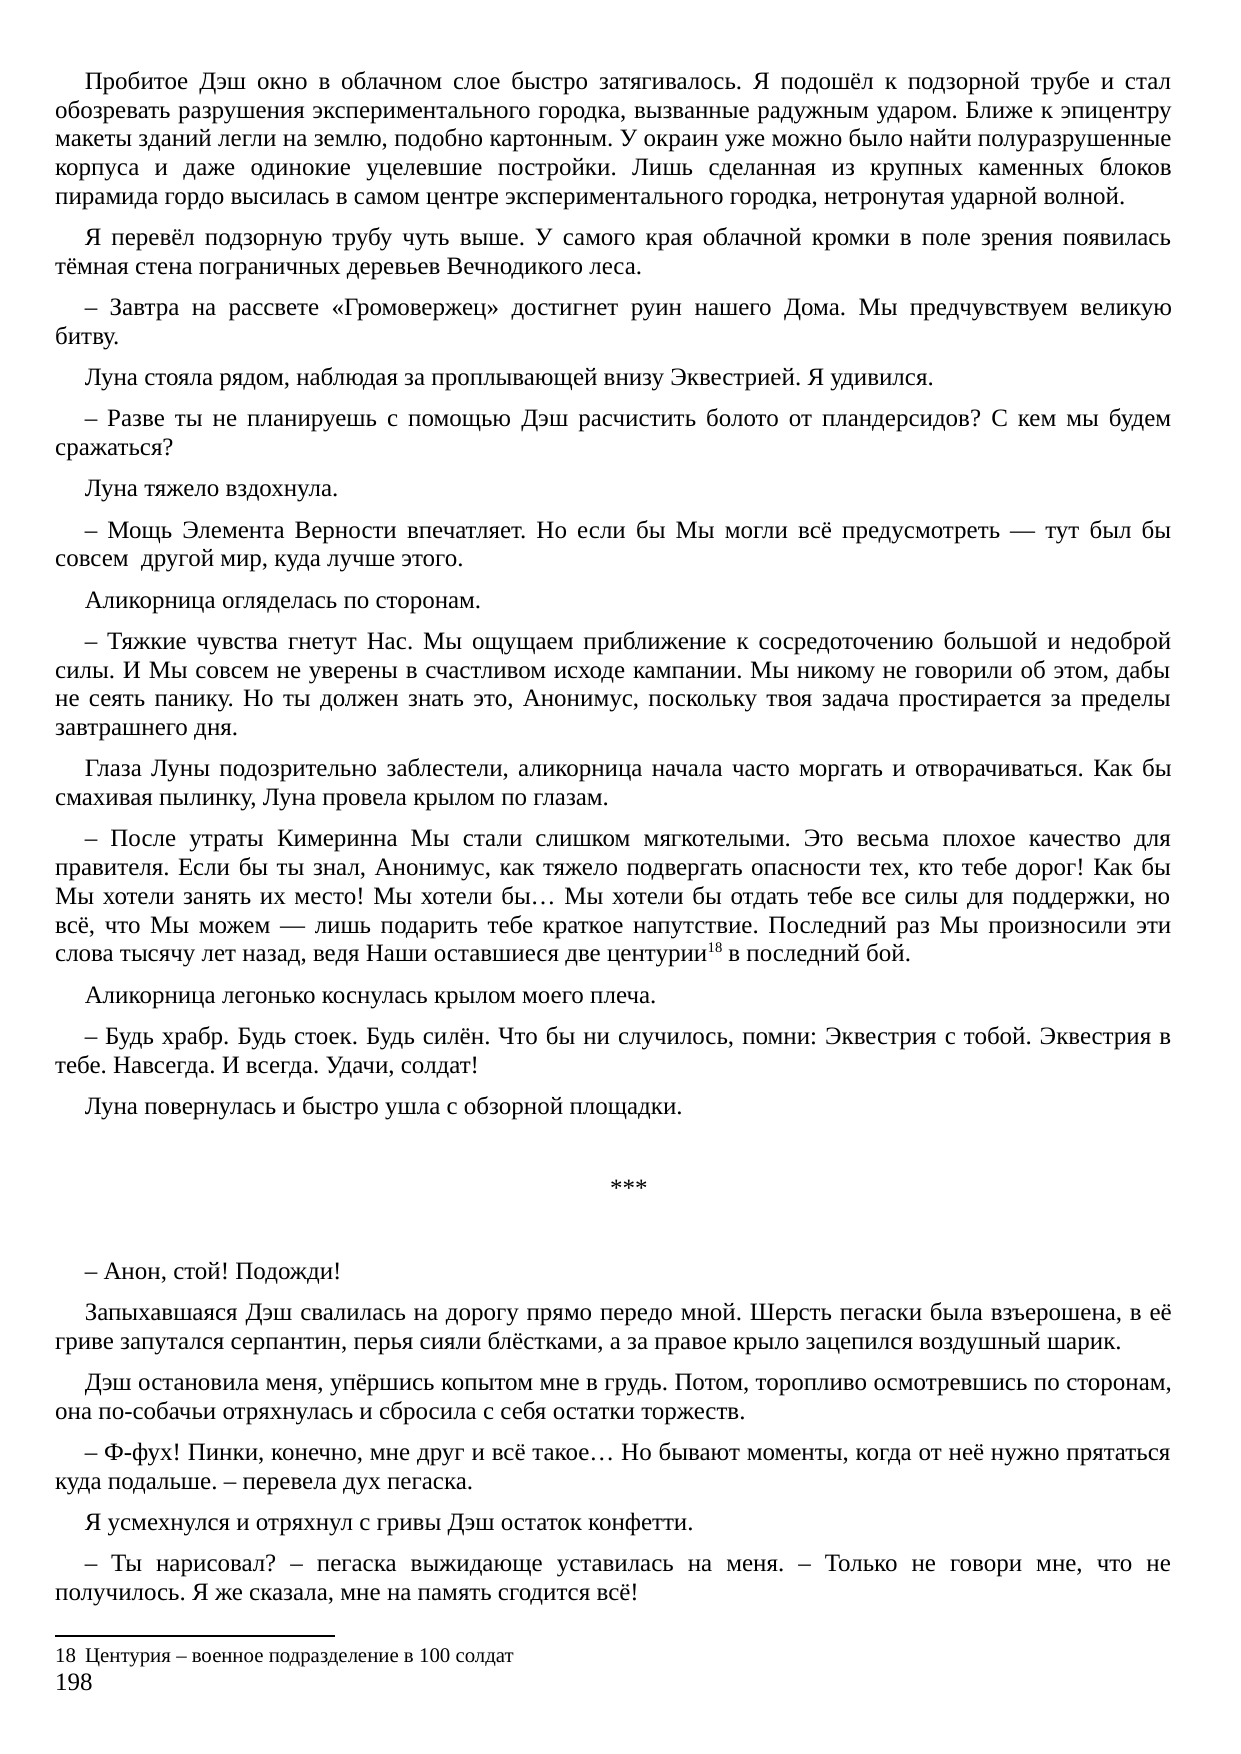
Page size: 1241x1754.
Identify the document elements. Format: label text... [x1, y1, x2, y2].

text Аликорница огляделась по сторонам. [55, 585, 1173, 613]
text Запыхавшаяся Дэш свалилась на дорогу прямо передо мной. Шерсть пегаски была взъерошена, в её гриве запутался серпантин, перья сияли блёстками, а за правое крыло зацепился воздушный шарик. [55, 1297, 1173, 1355]
text – Будь храбр. Будь стоек. Будь силён. Что бы ни случилось, помни: Эквестрия с тобой. Эквестрия в тебе. Навсегда. И всегда. Удачи, солдат! [55, 1021, 1173, 1078]
text – Ты нарисовал? – пегаска выжидающе уставилась на меня. – Только не говори мне, что не получилось. Я же сказала, мне на память сгодится всё! [55, 1548, 1173, 1606]
text – Завтра на рассвете «Громовержец» достигнет руин нашего Дома. Мы предчувствуем великую битву. [55, 292, 1173, 350]
text Глаза Луны подозрительно заблестели, аликорница начала часто моргать и отворачиваться. Как бы смахивая пылинку, Луна провела крылом по глазам. [55, 753, 1173, 811]
text Я усмехнулся и отряхнул с гривы Дэш остаток конфетти. [55, 1507, 1173, 1536]
text – После утраты Кимеринна Мы стали слишком мягкотелыми. Это весьма плохое качество для правителя. Если бы ты знал, Анонимус, как тяжело подвергать опасности тех, кто тебе дорог! Как бы Мы хотели занять их место! Мы хотели бы… Мы хотели бы отдать тебе все силы для поддержки, но всё, что Мы можем — лишь подарить тебе краткое напутствие. Последний раз Мы произносили эти слова тысячу лет назад, ведя Наши оставшиеся две центурии в последний бой. [55, 823, 1173, 967]
text – Тяжкие чувства гнетут Нас. Мы ощущаем приближение к сосредоточению большой и недоброй силы. И Мы совсем не уверены в счастливом исходе кампании. Мы никому не говорили об этом, дабы не сеять панику. Но ты должен знать это, Анонимус, поскольку твоя задача простирается за пределы завтрашнего дня. [55, 626, 1173, 741]
text – Разве ты не планируешь с помощью Дэш расчистить болото от пландерсидов? С кем мы будем сражаться? [55, 403, 1173, 461]
text Центурия – военное подразделение в 100 солдат [55, 1642, 1173, 1667]
text Я перевёл подзорную трубу чуть выше. У самого края облачной кромки в поле зрения появилась тёмная стена пограничных деревьев Вечнодикого леса. [55, 222, 1173, 280]
text Аликорница легонько коснулась крылом моего плеча. [55, 980, 1173, 1008]
text – Мощь Элемента Верности впечатляет. Но если бы Мы могли всё предусмотреть — тут был бы совсем другой мир, куда лучше этого. [55, 515, 1173, 572]
text Луна повернулась и быстро ушла с обзорной площадки. [55, 1091, 1173, 1120]
text – Ф-фух! Пинки, конечно, мне друг и всё такое… Но бывают моменты, когда от неё нужно прятаться куда подальше. – перевела дух пегаска. [55, 1437, 1173, 1495]
text Дэш остановила меня, упёршись копытом мне в грудь. Потом, торопливо осмотревшись по сторонам, она по-собачьи отряхнулась и сбросила с себя остатки торжеств. [55, 1367, 1173, 1425]
text *** [55, 1173, 1173, 1202]
text – Анон, стой! Подожди! [55, 1256, 1173, 1285]
text Луна стояла рядом, наблюдая за проплывающей внизу Эквестрией. Я удивился. [55, 362, 1173, 391]
text Пробитое Дэш окно в облачном слое быстро затягивалось. Я подошёл к подзорной трубе и стал обозревать разрушения экспериментального городка, вызванные радужным ударом. Ближе к эпицентру макеты зданий легли на землю, подобно картонным. У окраин уже можно было найти полуразрушенные корпуса и даже одинокие уцелевшие постройки. Лишь сделанная из крупных каменных блоков пирамида гордо высилась в самом центре экспериментального городка, нетронутая ударной волной. [55, 66, 1173, 210]
text Луна тяжело вздохнула. [55, 473, 1173, 502]
